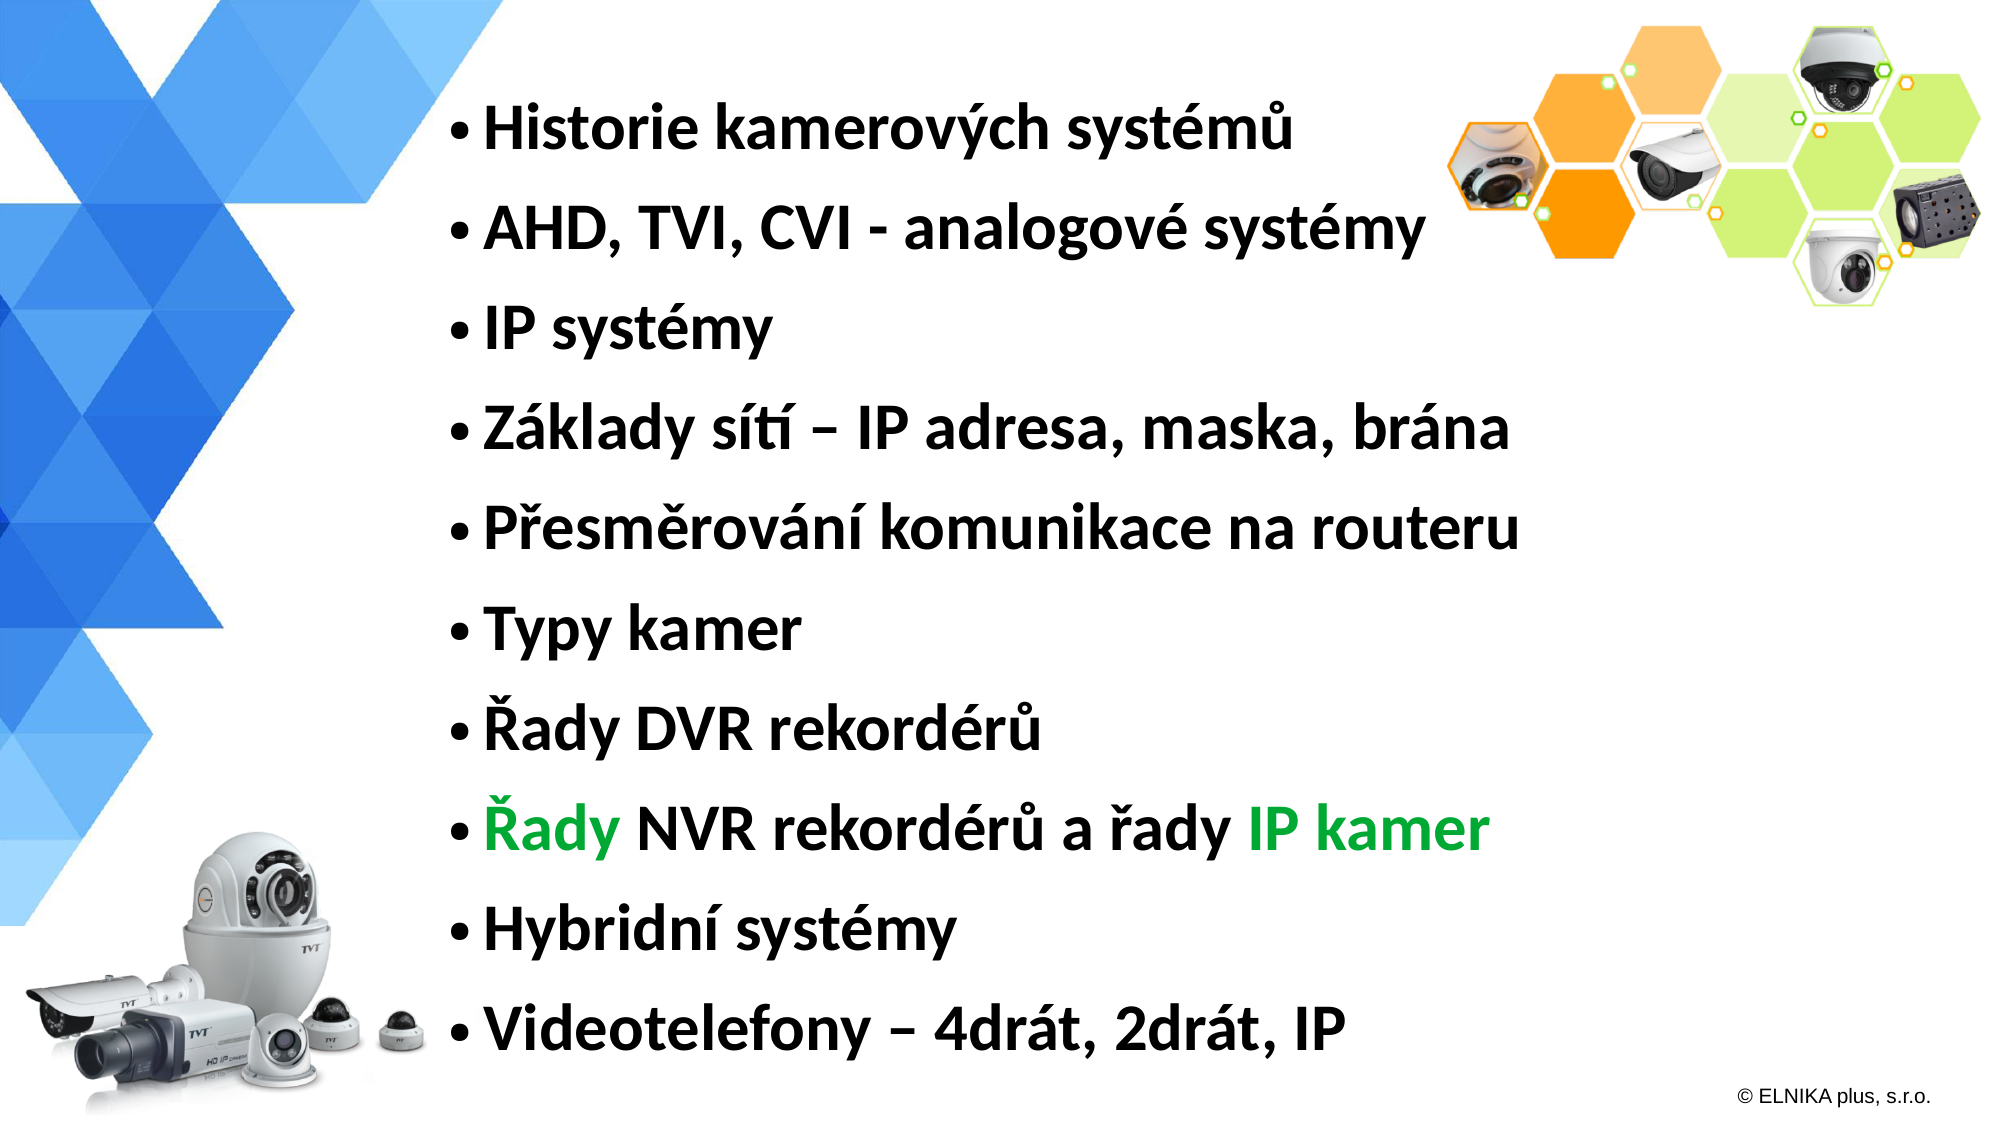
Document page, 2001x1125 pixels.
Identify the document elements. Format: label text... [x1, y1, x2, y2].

text_box Historie kamerových systémů AHD, TVI, CVI - analogové systémy IP systémy Základy sítí – IP adresa, maska, brána Přesměrování komunikace na routeru Typy kamer Řady DVR rekordérů Řady NVR rekordérů a řady IP kamer Hybridní systémy Videotelefony – 4drát, 2drát, IP [433, 58, 1991, 1125]
picture [0, 0, 1985, 1125]
